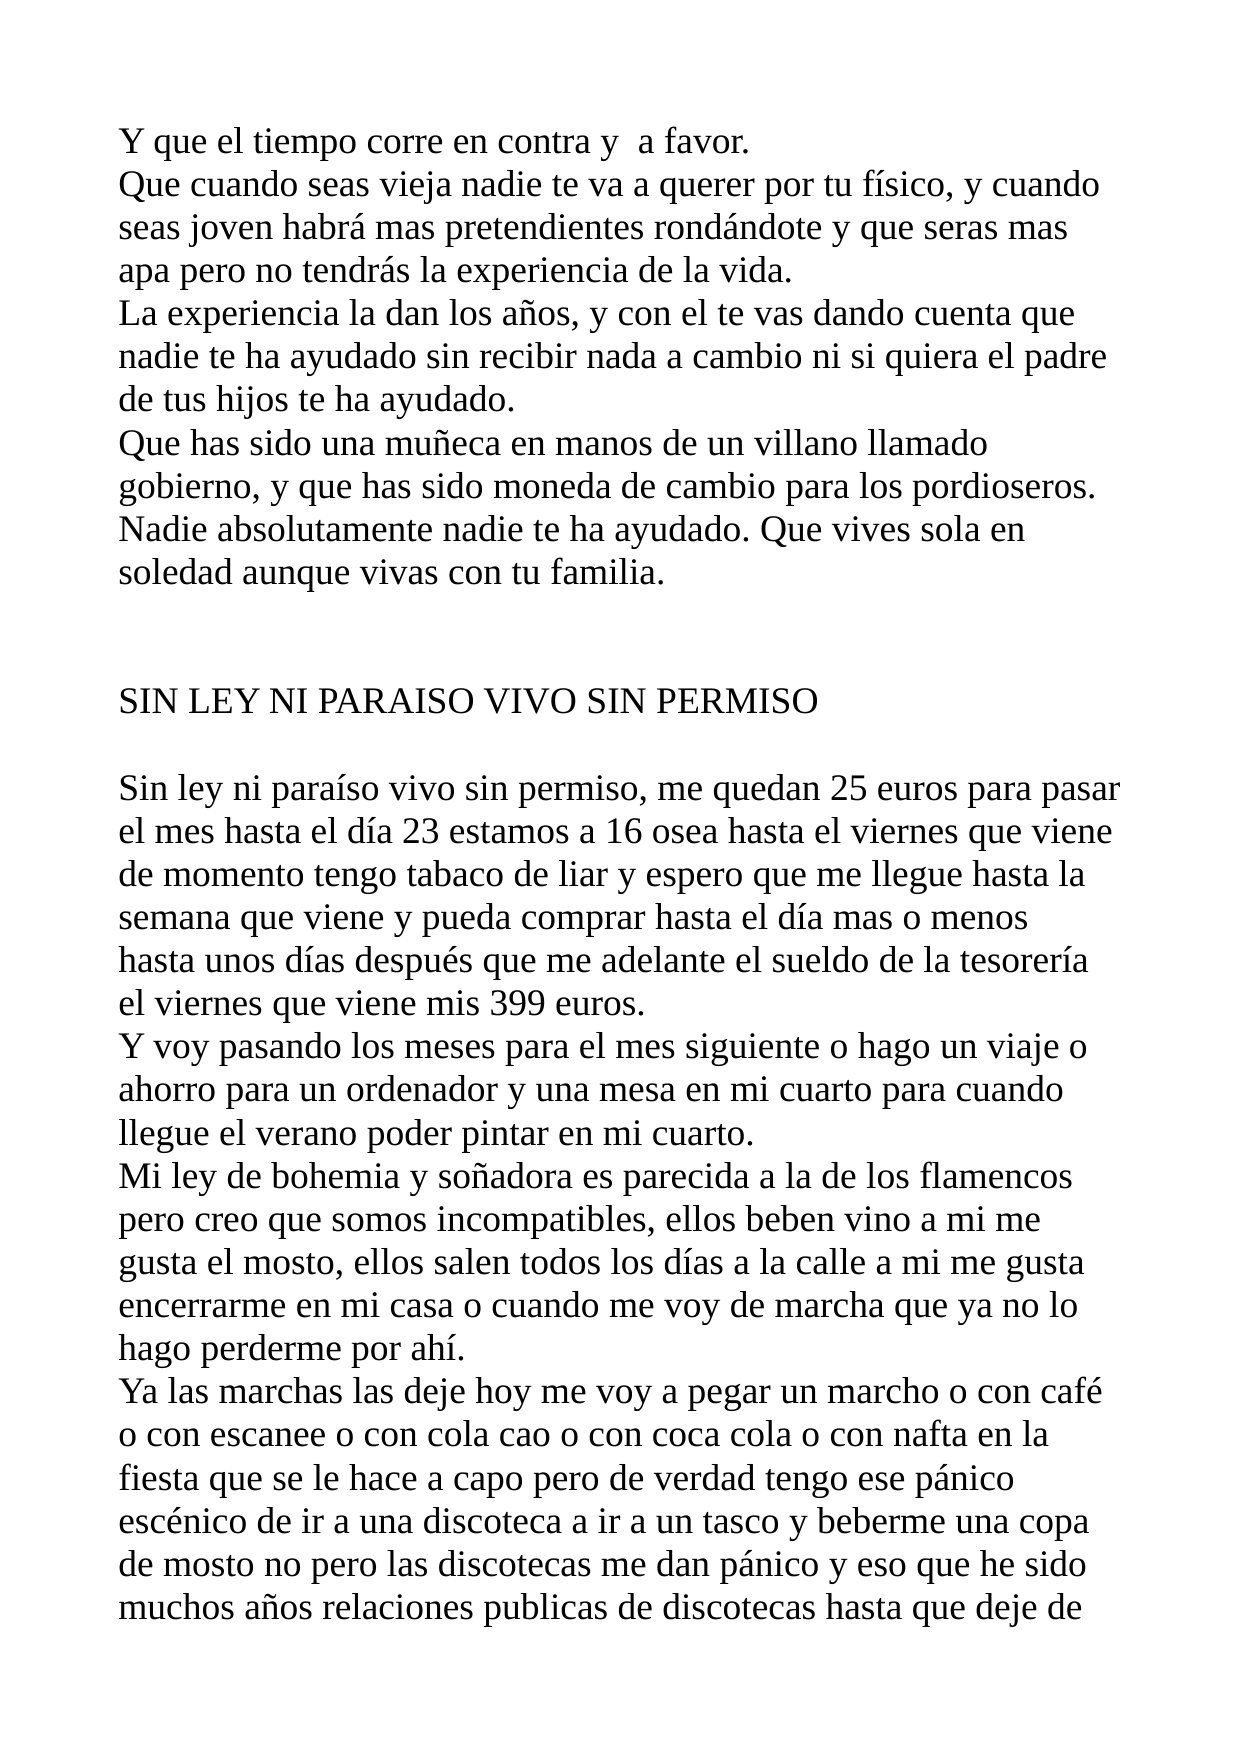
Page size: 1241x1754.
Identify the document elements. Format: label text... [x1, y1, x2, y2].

text Que cuando seas vieja nadie te va a querer por tu físico, y cuando seas joven habrá mas pretendientes rondándote y que seras mas apa pero no tendrás la experiencia de la vida. [118, 161, 1122, 291]
text Mi ley de bohemia y soñadora es parecida a la de los flamencos pero creo que somos incompatibles, ellos beben vino a mi me gusta el mosto, ellos salen todos los días a la calle a mi me gusta encerrarme en mi casa o cuando me voy de marcha que ya no lo hago perderme por ahí. [118, 1153, 1122, 1369]
text Y que el tiempo corre en contra y a favor. [118, 118, 1122, 161]
text La experiencia la dan los años, y con el te vas dando cuenta que nadie te ha ayudado sin recibir nada a cambio ni si quiera el padre de tus hijos te ha ayudado. [118, 291, 1122, 420]
text Y voy pasando los meses para el mes siguiente o hago un viaje o ahorro para un ordenador y una mesa en mi cuarto para cuando llegue el verano poder pintar en mi cuarto. [118, 1024, 1122, 1153]
text Ya las marchas las deje hoy me voy a pegar un marcho o con café o con escanee o con cola cao o con coca cola o con nafta en la fiesta que se le hace a capo pero de verdad tengo ese pánico escénico de ir a una discoteca a ir a un tasco y beberme una copa de mosto no pero las discotecas me dan pánico y eso que he sido muchos años relaciones publicas de discotecas hasta que deje de [118, 1369, 1122, 1627]
text Nadie absolutamente nadie te ha ayudado. Que vives sola en soledad aunque vivas con tu familia. [118, 506, 1122, 592]
text Sin ley ni paraíso vivo sin permiso, me quedan 25 euros para pasar el mes hasta el día 23 estamos a 16 osea hasta el viernes que viene de momento tengo tabaco de liar y espero que me llegue hasta la semana que viene y pueda comprar hasta el día mas o menos [118, 765, 1122, 937]
text hasta unos días después que me adelante el sueldo de la tesorería el viernes que viene mis 399 euros. [118, 937, 1122, 1024]
text SIN LEY NI PARAISO VIVO SIN PERMISO [118, 679, 1122, 722]
text Que has sido una muñeca en manos de un villano llamado gobierno, y que has sido moneda de cambio para los pordioseros. [118, 420, 1122, 506]
